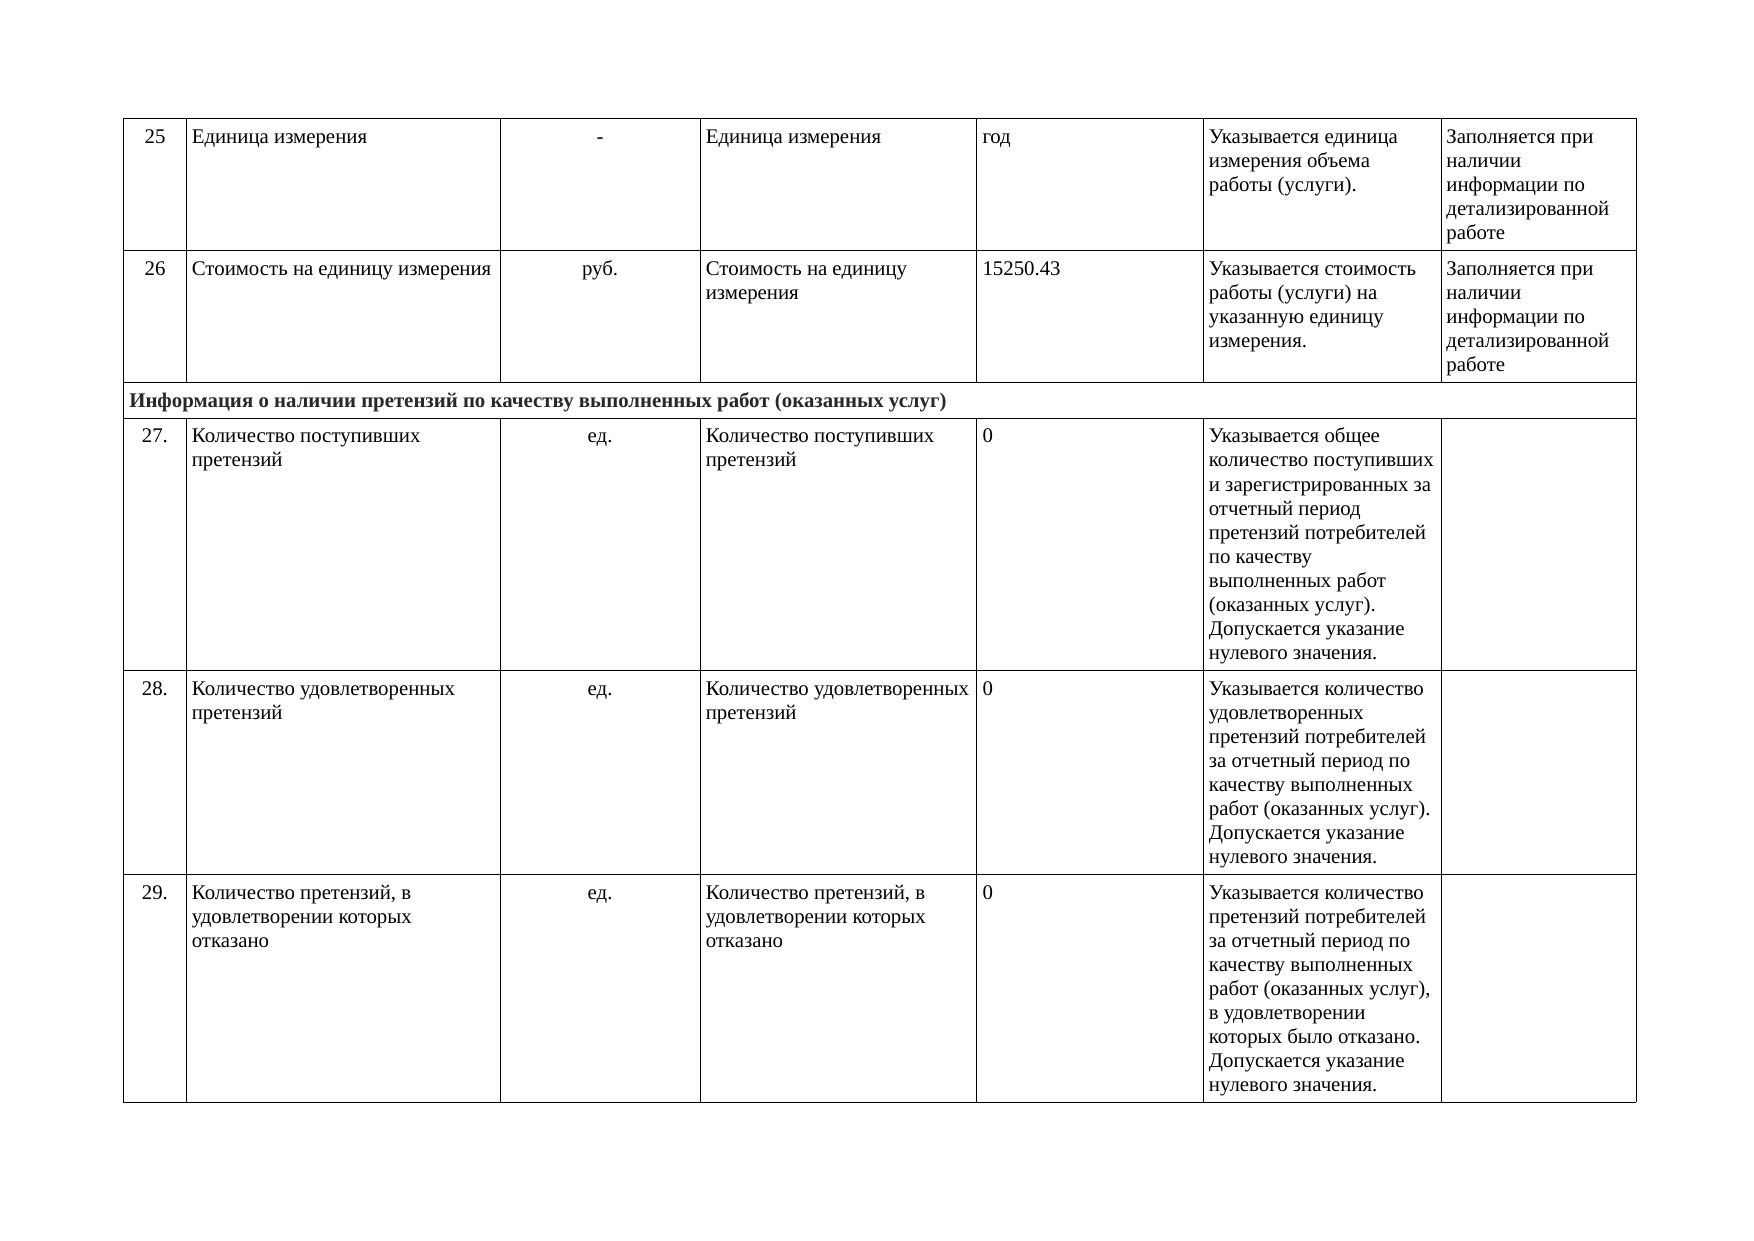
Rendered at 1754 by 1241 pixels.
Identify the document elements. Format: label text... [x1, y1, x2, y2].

table_cell Единица измерения [187, 119, 500, 250]
table_cell 0 [977, 671, 1203, 874]
table_cell Информация о наличии претензий по качеству выполненных работ (оказанных услуг) [124, 383, 1636, 417]
table_cell - [501, 119, 700, 250]
table_cell год [977, 119, 1203, 250]
table_cell Заполняется при наличии информации по детализированной работе [1442, 119, 1636, 250]
table_cell Количество претензий, в удовлетворении которых отказано [701, 875, 976, 1102]
table_cell Указывается единица измерения объема работы (услуги). [1204, 119, 1441, 250]
table_cell 0 [977, 419, 1203, 670]
table_cell Количество поступивших претензий [187, 419, 500, 670]
table_cell [1442, 419, 1636, 670]
table_cell Заполняется при наличии информации по детализированной работе [1442, 251, 1636, 382]
table_cell ед. [501, 671, 700, 874]
table_cell 27. [124, 419, 186, 670]
table_cell Указывается количество претензий потребителей за отчетный период по качеству выполненных работ (оказанных услуг), в удовлетворении которых было отказано. Допускается указание нулевого значения. [1204, 875, 1441, 1102]
table_cell 15250,43 [977, 251, 1203, 382]
table_cell Указывается количество удовлетворенных претензий потребителей за отчетный период по качеству выполненных работ (оказанных услуг). Допускается указание нулевого значения. [1204, 671, 1441, 874]
table_cell Единица измерения [701, 119, 976, 250]
table_cell Количество удовлетворенных претензий [187, 671, 500, 874]
table_cell 26 [124, 251, 186, 382]
table_cell 25 [124, 119, 186, 250]
table_cell 29. [124, 875, 186, 1102]
table_cell Количество поступивших претензий [701, 419, 976, 670]
table_cell Указывается стоимость работы (услуги) на указанную единицу измерения. [1204, 251, 1441, 382]
table_cell Стоимость на единицу измерения [701, 251, 976, 382]
table_cell руб. [501, 251, 700, 382]
table_cell ед. [501, 419, 700, 670]
table_cell ед. [501, 875, 700, 1102]
table_cell Указывается общее количество поступивших и зарегистрированных за отчетный период претензий потребителей по качеству выполненных работ (оказанных услуг). Допускается указание нулевого значения. [1204, 419, 1441, 670]
table_cell Количество претензий, в удовлетворении которых отказано [187, 875, 500, 1102]
table_cell Стоимость на единицу измерения [187, 251, 500, 382]
table_cell 0 [977, 875, 1203, 1102]
table_cell [1442, 875, 1636, 1102]
table_cell [1442, 671, 1636, 874]
table_cell 28. [124, 671, 186, 874]
table_cell Количество удовлетворенных претензий [701, 671, 976, 874]
